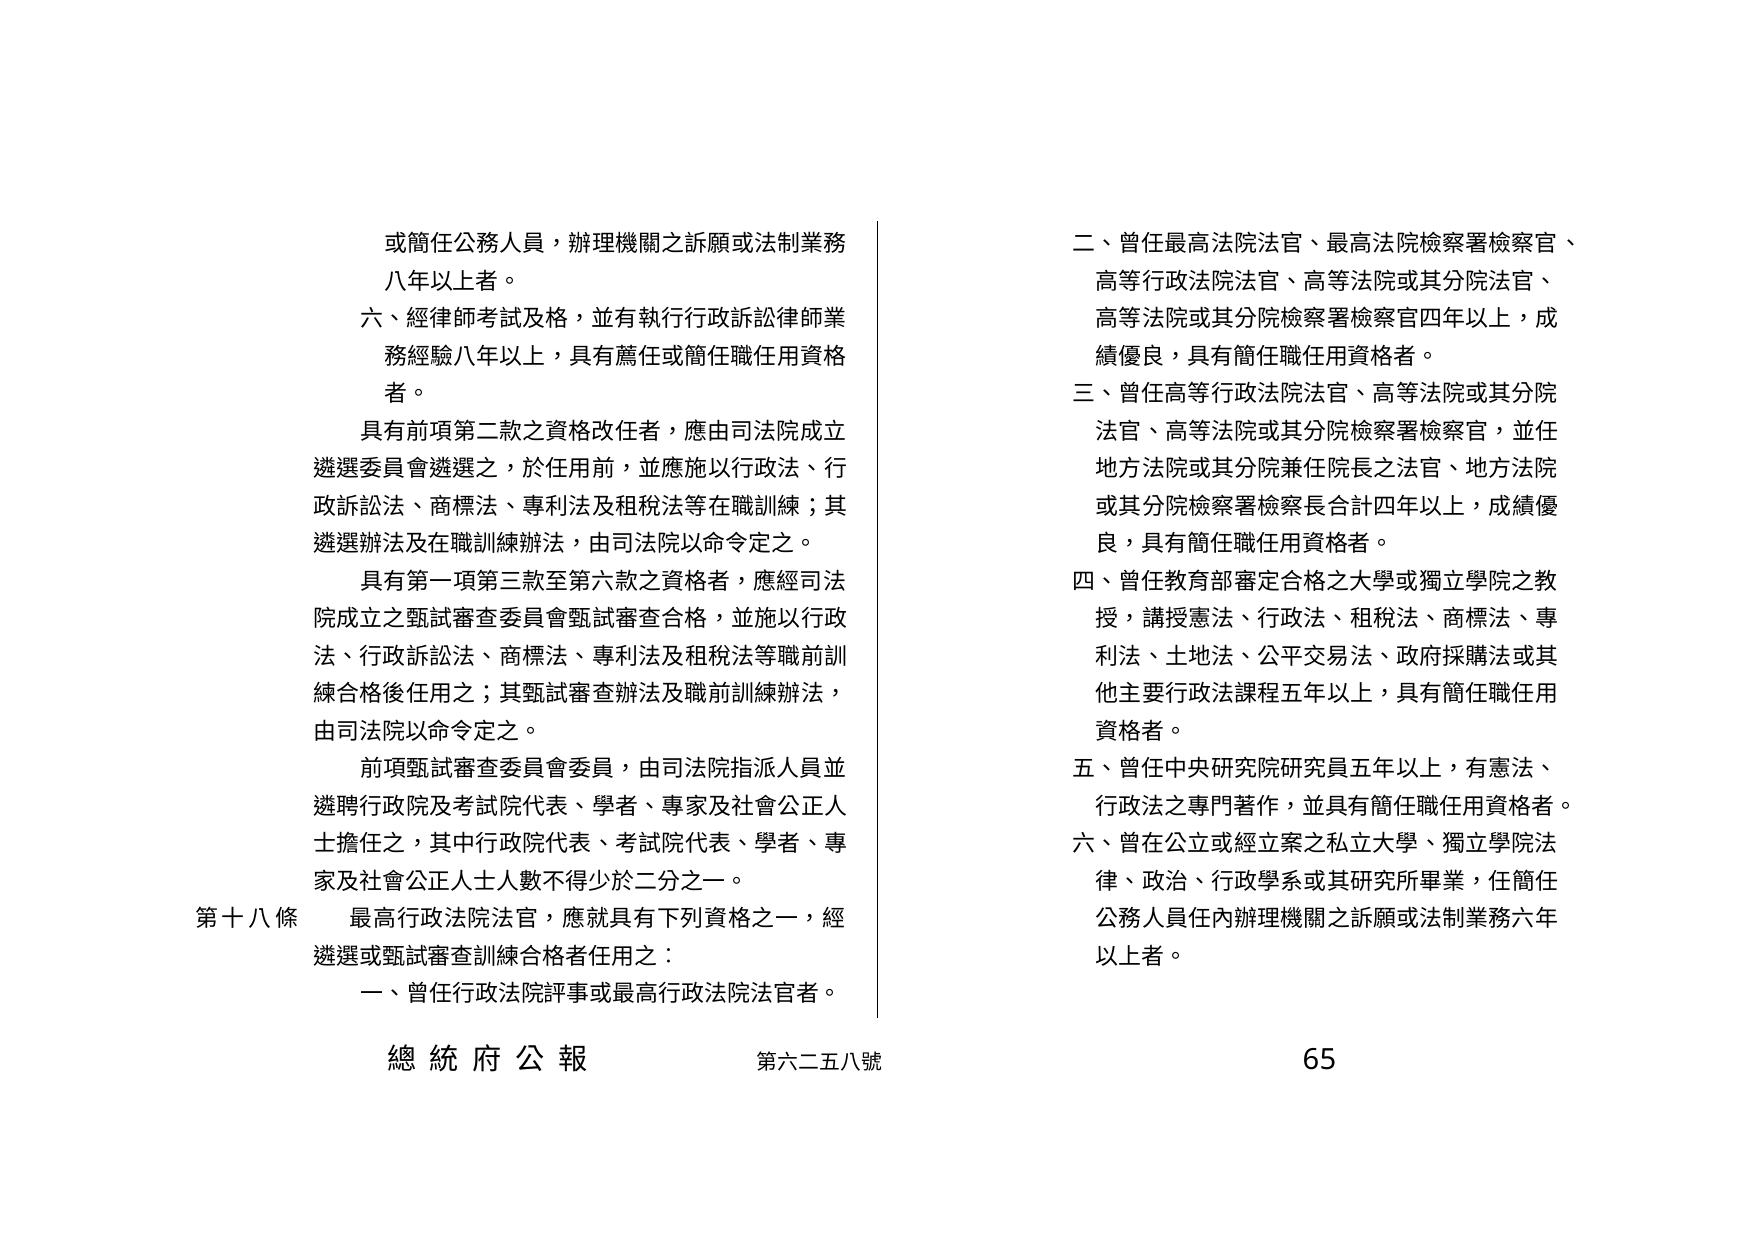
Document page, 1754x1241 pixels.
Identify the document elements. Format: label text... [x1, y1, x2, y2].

text 六、曾在公立或經立案之私立大學、獨立學院法律、政治、行政學系或其研究所畢業，任簡任公務人員任內辦理機關之訴願或法制業務六年以上者。 [1072, 822, 1559, 972]
text 一、曾任行政法院評事或最高行政法院法官者。 [360, 972, 847, 1009]
text 三、曾任高等行政法院法官、高等法院或其分院法官、高等法院或其分院檢察署檢察官，並任地方法院或其分院兼任院長之法官、地方法院或其分院檢察署檢察長合計四年以上，成績優良，具有簡任職任用資格者。 [1072, 372, 1559, 559]
text 二、曾任最高法院法官、最高法院檢察署檢察官、高等行政法院法官、高等法院或其分院法官、高等法院或其分院檢察署檢察官四年以上，成績優良，具有簡任職任用資格者。 [1072, 222, 1559, 372]
text 六、經律師考試及格，並有執行行政訴訟律師業務經驗八年以上，具有薦任或簡任職任用資格者。 [360, 297, 847, 409]
text 四、曾任教育部審定合格之大學或獨立學院之教授，講授憲法、行政法、租稅法、商標法、專利法、土地法、公平交易法、政府採購法或其他主要行政法課程五年以上，具有簡任職任用資格者。 [1072, 559, 1559, 747]
text 前項甄試審查委員會委員，由司法院指派人員並遴聘行政院及考試院代表、學者、專家及社會公正人士擔任之，其中行政院代表、考試院代表、學者、專家及社會公正人士人數不得少於二分之一。 [313, 747, 847, 897]
text 具有第一項第三款至第六款之資格者，應經司法院成立之甄試審查委員會甄試審查合格，並施以行政法、行政訴訟法、商標法、專利法及租稅法等職前訓練合格後任用之；其甄試審查辦法及職前訓練辦法，由司法院以命令定之。 [313, 559, 847, 747]
text 具有前項第二款之資格改任者，應由司法院成立遴選委員會遴選之，於任用前，並應施以行政法、行政訴訟法、商標法、專利法及租稅法等在職訓練；其遴選辦法及在職訓練辦法，由司法院以命令定之。 [313, 409, 847, 559]
text 或簡任公務人員，辦理機關之訴願或法制業務八年以上者。 [360, 222, 847, 297]
text 第十八條 最高行政法院法官，應就具有下列資格之一，經遴選或甄試審查訓練合格者任用之︰ [195, 897, 847, 972]
text 五、曾任中央研究院研究員五年以上，有憲法、行政法之專門著作，並具有簡任職任用資格者。 [1072, 747, 1559, 822]
